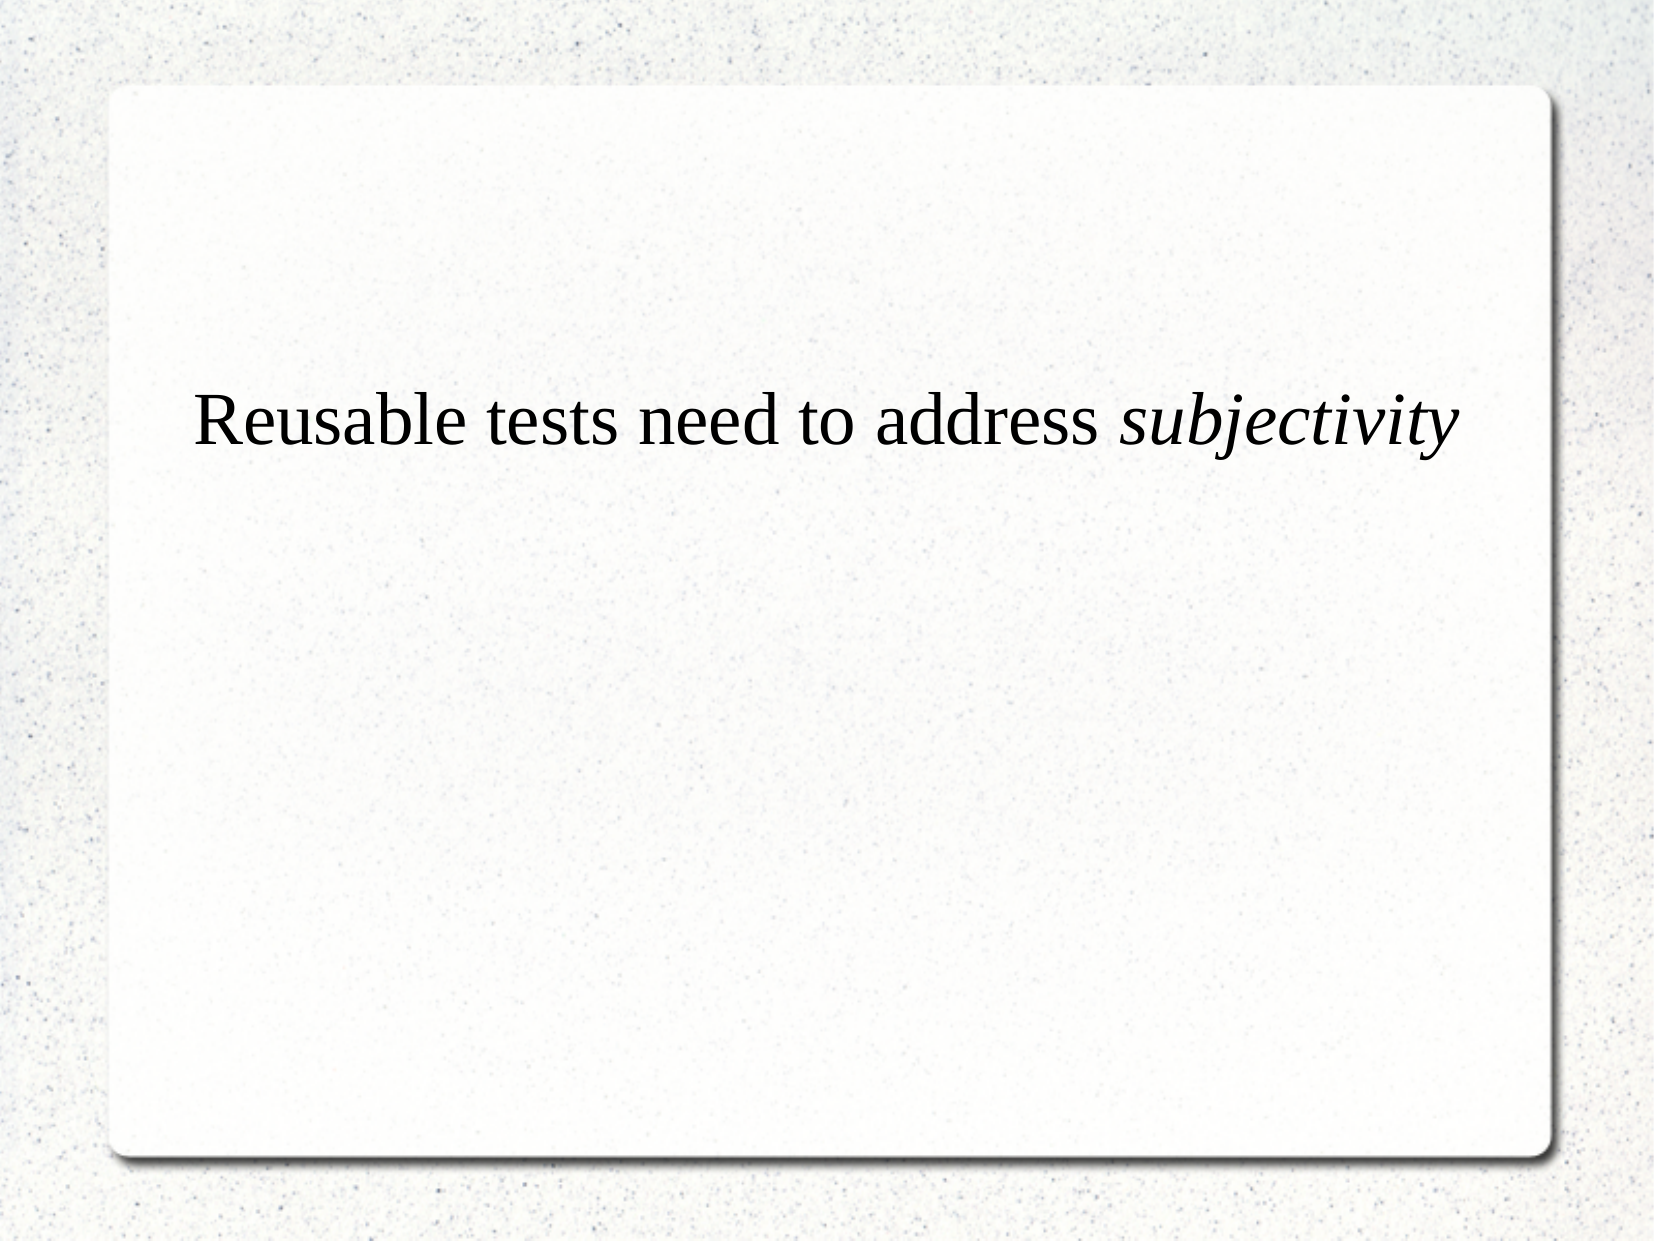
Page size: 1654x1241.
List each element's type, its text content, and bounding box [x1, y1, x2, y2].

picture [0, 0, 1654, 1241]
subtitle Reusable tests need to address subjectivity [147, 295, 1506, 945]
